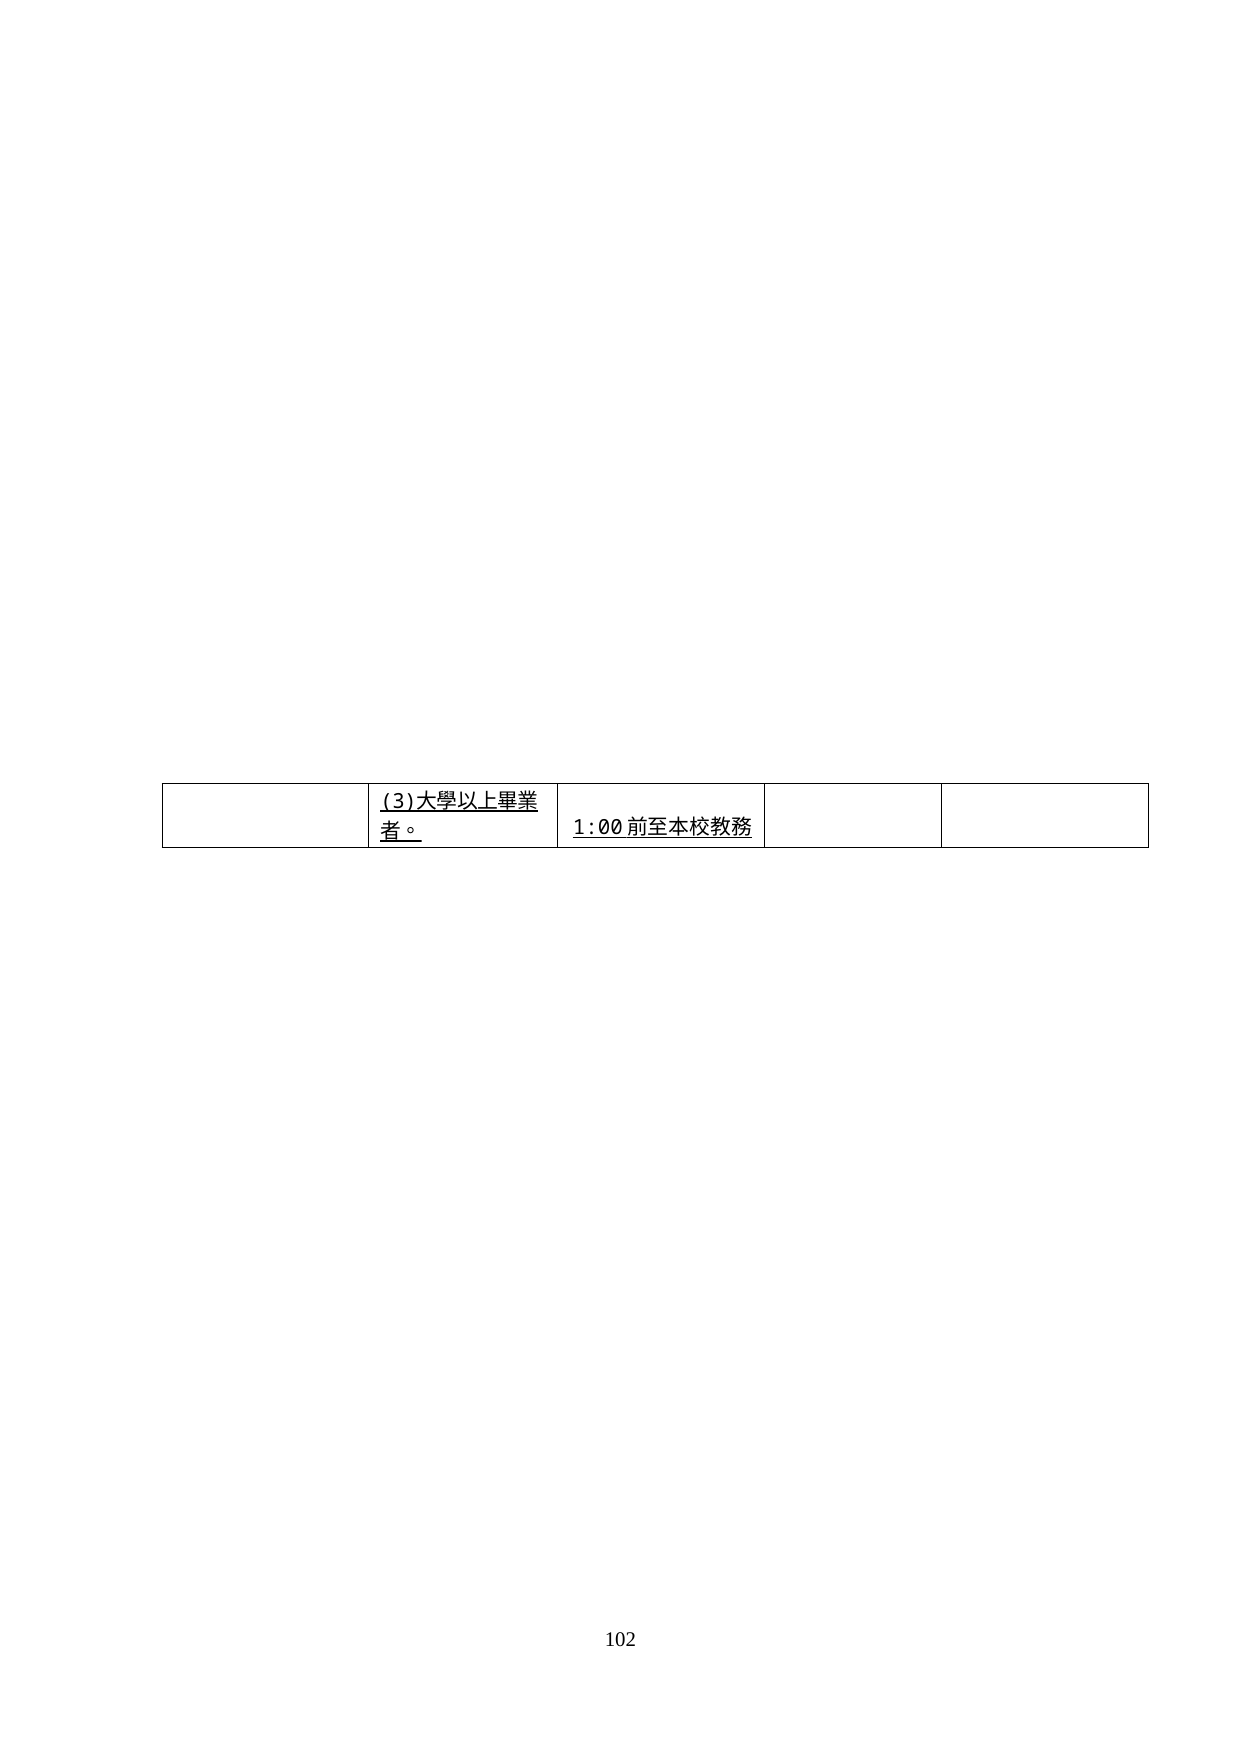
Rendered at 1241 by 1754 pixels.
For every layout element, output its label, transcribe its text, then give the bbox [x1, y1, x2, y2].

table_cell [163, 784, 368, 847]
table_cell (3)大學以上畢業者。 [369, 784, 557, 847]
table_cell [765, 784, 941, 847]
table_cell 1:00前至本校教務 [558, 784, 764, 847]
table_cell [942, 784, 1148, 847]
